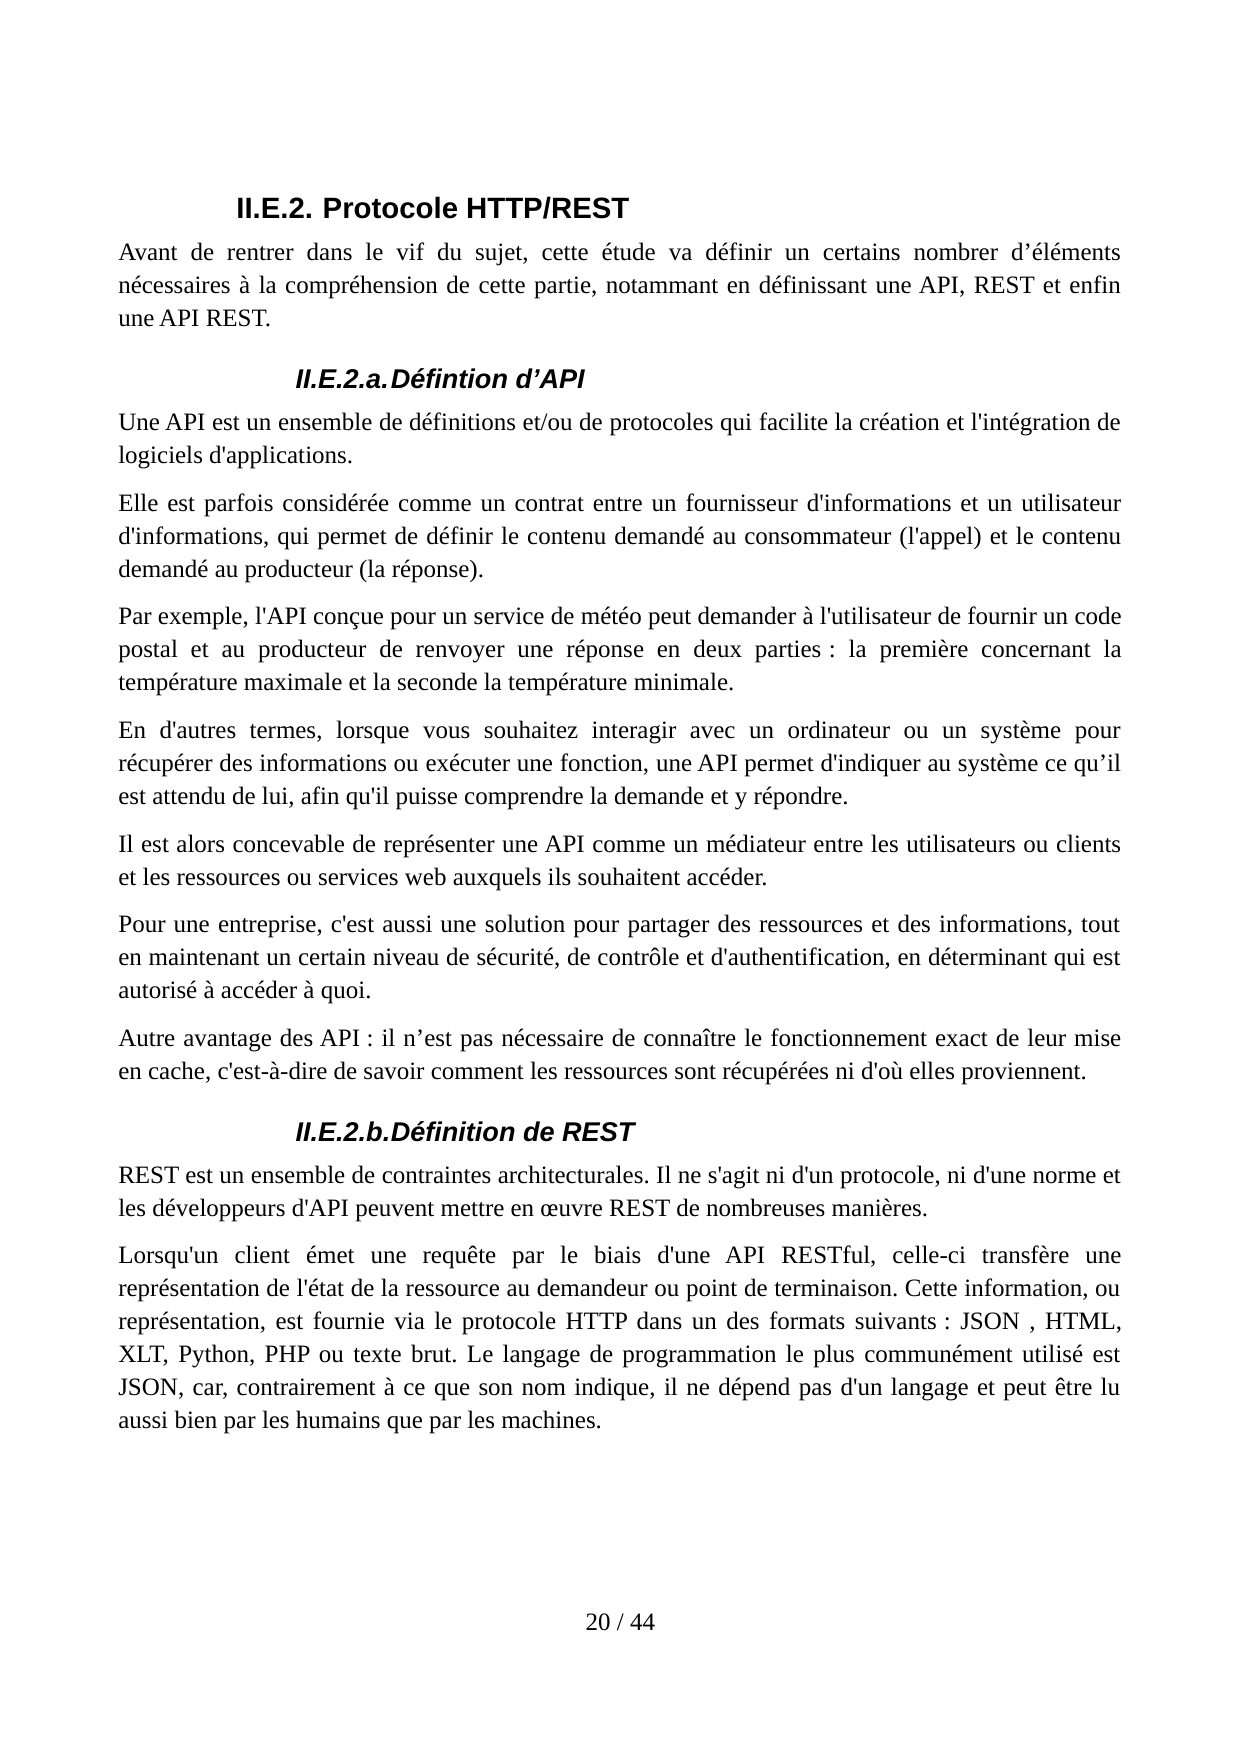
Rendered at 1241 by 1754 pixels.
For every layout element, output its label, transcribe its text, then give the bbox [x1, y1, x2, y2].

text REST est un ensemble de contraintes architecturales. Il ne s'agit ni d'un protocole, ni d'une norme et les développeurs d'API peuvent mettre en œuvre REST de nombreuses manières. [118, 1160, 1122, 1222]
text Par exemple, l'API conçue pour un service de météo peut demander à l'utilisateur de fournir un code postal et au producteur de renvoyer une réponse en deux parties : la première concernant la température maximale et la seconde la température minimale. [118, 601, 1122, 696]
text Autre avantage des API : il n’est pas nécessaire de connaître le fonctionnement exact de leur mise en cache, c'est-à-dire de savoir comment les ressources sont récupérées ni d'où elles proviennent. [118, 1023, 1122, 1085]
text Une API est un ensemble de définitions et/ou de protocoles qui facilite la création et l'intégration de logiciels d'applications. [118, 407, 1122, 469]
text Avant de rentrer dans le vif du sujet, cette étude va définir un certains nombrer d’éléments nécessaires à la compréhension de cette partie, notammant en définissant une API, REST et enfin une API REST. [118, 237, 1122, 332]
text Elle est parfois considérée comme un contrat entre un fournisseur d'informations et un utilisateur d'informations, qui permet de définir le contenu demandé au consommateur (l'appel) et le contenu demandé au producteur (la réponse). [118, 488, 1122, 582]
text Il est alors concevable de représenter une API comme un médiateur entre les utilisateurs ou clients et les ressources ou services web auxquels ils souhaitent accéder. [118, 829, 1122, 890]
text En d'autres termes, lorsque vous souhaitez interagir avec un ordinateur ou un système pour récupérer des informations ou exécuter une fonction, une API permet d'indiquer au système ce qu’il est attendu de lui, afin qu'il puisse comprendre la demande et y répondre. [118, 715, 1122, 810]
text Pour une entreprise, c'est aussi une solution pour partager des ressources et des informations, tout en maintenant un certain niveau de sécurité, de contrôle et d'authentification, en déterminant qui est autorisé à accéder à quoi. [118, 909, 1122, 1004]
text Lorsqu'un client émet une requête par le biais d'une API RESTful, celle-ci transfère une représentation de l'état de la ressource au demandeur ou point de terminaison. Cette information, ou représentation, est fournie via le protocole HTTP dans un des formats suivants : JSON , HTML, XLT, Python, PHP ou texte brut. Le langage de programmation le plus communément utilisé est JSON, car, contrairement à ce que son nom indique, il ne dépend pas d'un langage et peut être lu aussi bien par les humains que par les machines. [118, 1240, 1122, 1434]
subtitle Protocole HTTP/REST [118, 191, 1122, 225]
subtitle Définition de REST [118, 1116, 1122, 1147]
subtitle Défintion d’API [118, 363, 1122, 394]
